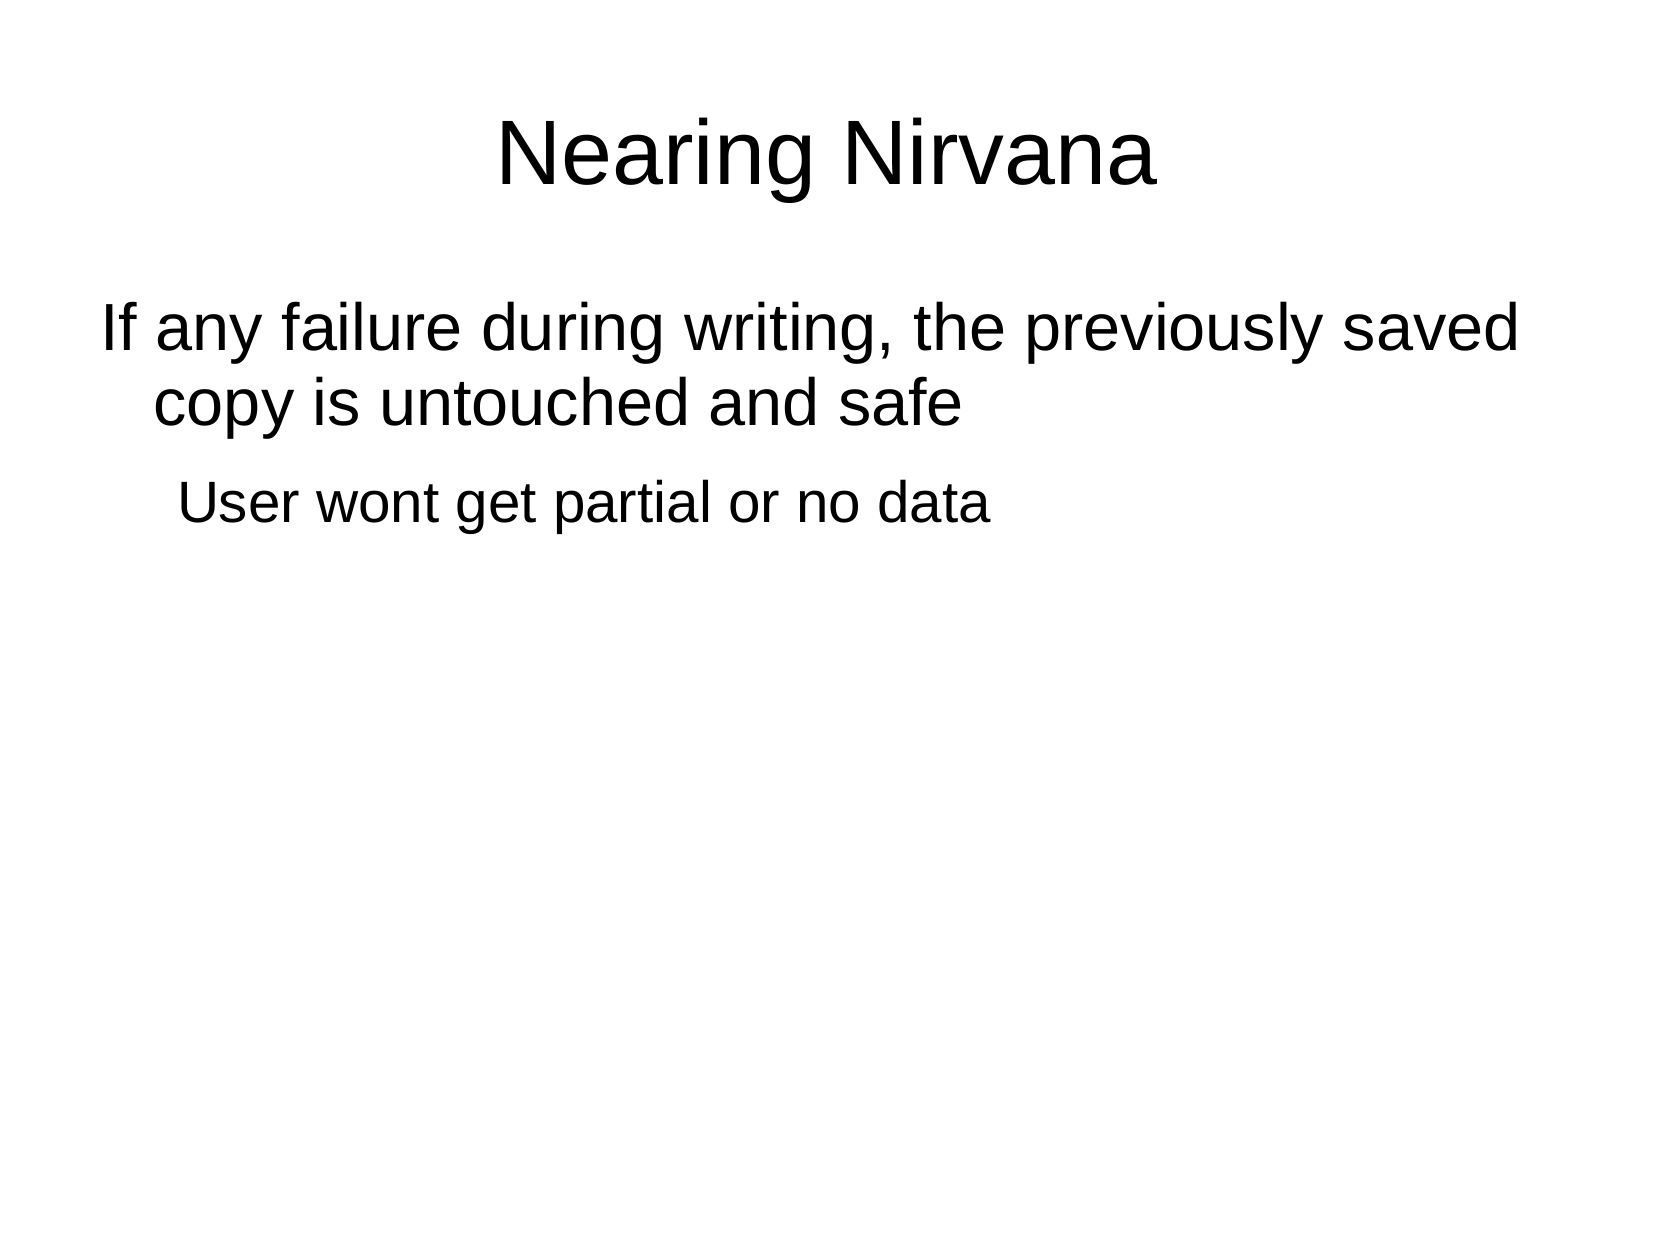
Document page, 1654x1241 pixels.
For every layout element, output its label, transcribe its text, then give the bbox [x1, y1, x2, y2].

list If any failure during writing, the previously saved copy is untouched and safe User wont get partial or no data [82, 290, 1571, 1094]
title Nearing Nirvana [82, 56, 1571, 250]
